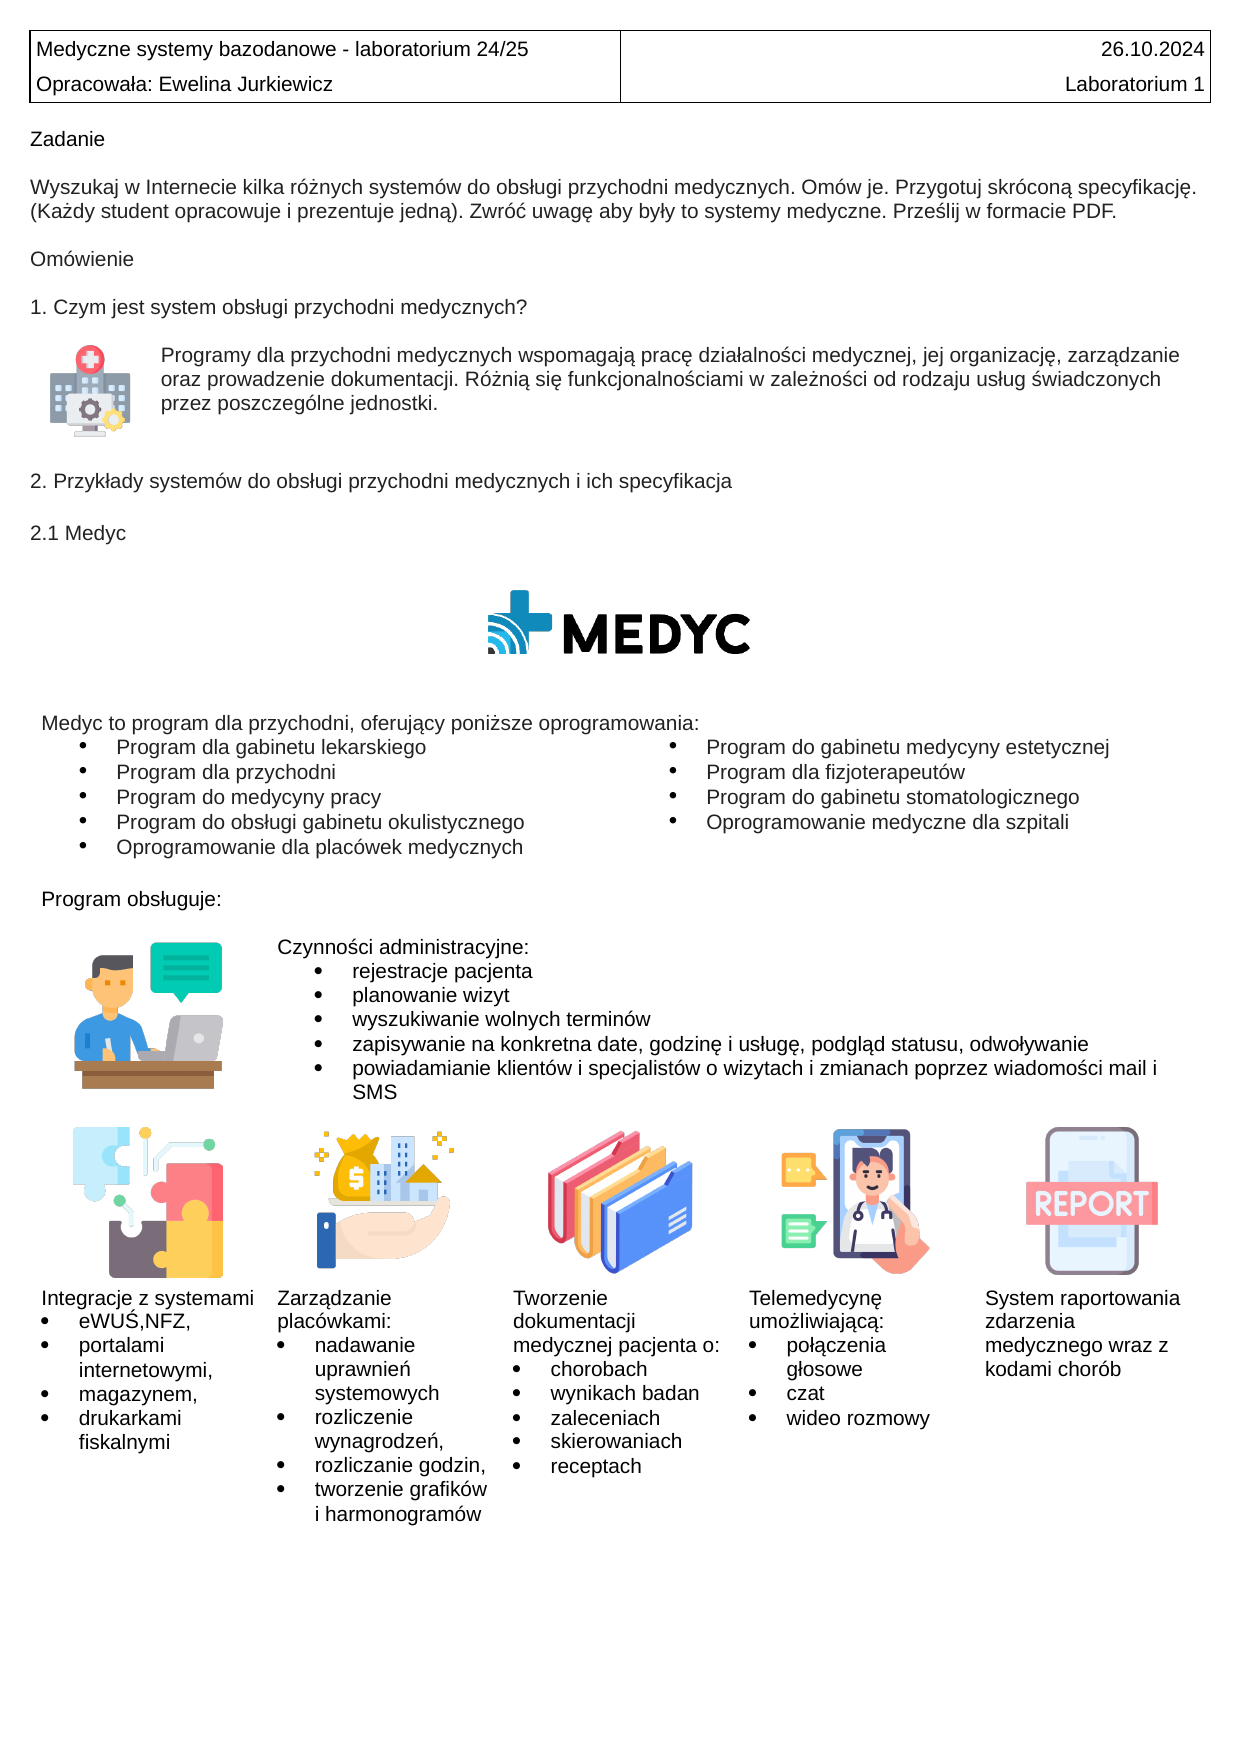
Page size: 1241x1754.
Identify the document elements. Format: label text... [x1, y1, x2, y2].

text 2. Przykłady systemów do obsługi przychodni medycznych i ich specyfikacja [30, 468, 1211, 492]
picture [41, 342, 139, 440]
table_cell Laboratorium 1 [621, 66, 1210, 102]
table_header 26.10.2024 [621, 31, 1210, 66]
table_cell System raportowania zdarzenia medycznego wraz z kodami chorób [974, 1285, 1209, 1549]
table_cell Tworzenie dokumentacji medycznej pacjenta o: chorobach wynikach badan zaleceniach skierowaniach receptach [502, 1285, 738, 1549]
table_cell Czynności administracyjne: rejestracje pacjenta planowanie wizyt wyszukiwanie wolnych terminów zapisywanie na konkretna date, godzinę i usługę, podgląd statusu, odwoływanie powiadamianie klientów i specjalistów o wizytach i zmianach poprzez wiadomości mail i SMS [266, 935, 1209, 1127]
table_cell [974, 1128, 1209, 1285]
table_header Medyc to program dla przychodni, oferujący poniższe oprogramowania: [30, 711, 1209, 734]
table_cell Opracowała: Ewelina Jurkiewicz [31, 66, 620, 102]
table_cell Program dla gabinetu lekarskiego Program dla przychodni Program do medycyny pracy Program do obsługi gabinetu okulistycznego Oprogramowanie dla placówek medycznych [30, 735, 620, 863]
text 1. Czym jest system obsługi przychodni medycznych? [30, 294, 1211, 318]
text Omówienie [30, 247, 1211, 271]
table_header Medyczne systemy bazodanowe - laboratorium 24/25 [31, 31, 620, 66]
table_header Program obsługuje: [30, 887, 1209, 935]
picture [1018, 1127, 1165, 1275]
table_cell [738, 1128, 973, 1285]
picture [781, 1127, 930, 1276]
table_cell Telemedycynę umożliwiającą: połączenia głosowe czat wideo rozmowy [738, 1285, 973, 1549]
table_cell [502, 1128, 738, 1285]
table_cell [266, 1128, 502, 1285]
table_cell [30, 935, 266, 1127]
table_cell Program do gabinetu medycyny estetycznej Program dla fizjoterapeutów Program do gabinetu stomatologicznego Oprogramowanie medyczne dla szpitali [620, 735, 1209, 863]
picture [72, 1127, 223, 1278]
text Wyszukaj w Internecie kilka różnych systemów do obsługi przychodni medycznych. Omów je. Przygotuj skróconą specyfikację. (Każdy student opracowuje i prezentuje jedną). Zwróć uwagę aby były to systemy medyczne. Prześlij w formacie PDF. [30, 175, 1211, 223]
table_header [30, 343, 41, 440]
table_cell Zarządzanie placówkami: nadawanie uprawnień systemowych rozliczenie wynagrodzeń, rozliczanie godzin, tworzenie grafików i harmonogramów [266, 1285, 502, 1549]
picture [67, 935, 229, 1096]
picture [476, 573, 765, 682]
table_header Programy dla przychodni medycznych wspomagają pracę działalności medycznej, jej organizację, zarządzanie oraz prowadzenie dokumentacji. Różnią się funkcjonalnościami w zależności od rodzaju usług świadczonych przez poszczególne jednostki. [149, 343, 1211, 440]
table_cell [30, 1128, 266, 1285]
picture [545, 1127, 695, 1277]
text 2.1 Medyc [30, 521, 1211, 545]
text Zadanie [30, 127, 1211, 151]
table_cell Integracje z systemami eWUŚ,NFZ, portalami internetowymi, magazynem, drukarkami fiskalnymi [30, 1285, 266, 1549]
picture [310, 1127, 458, 1275]
table_header [139, 343, 149, 440]
